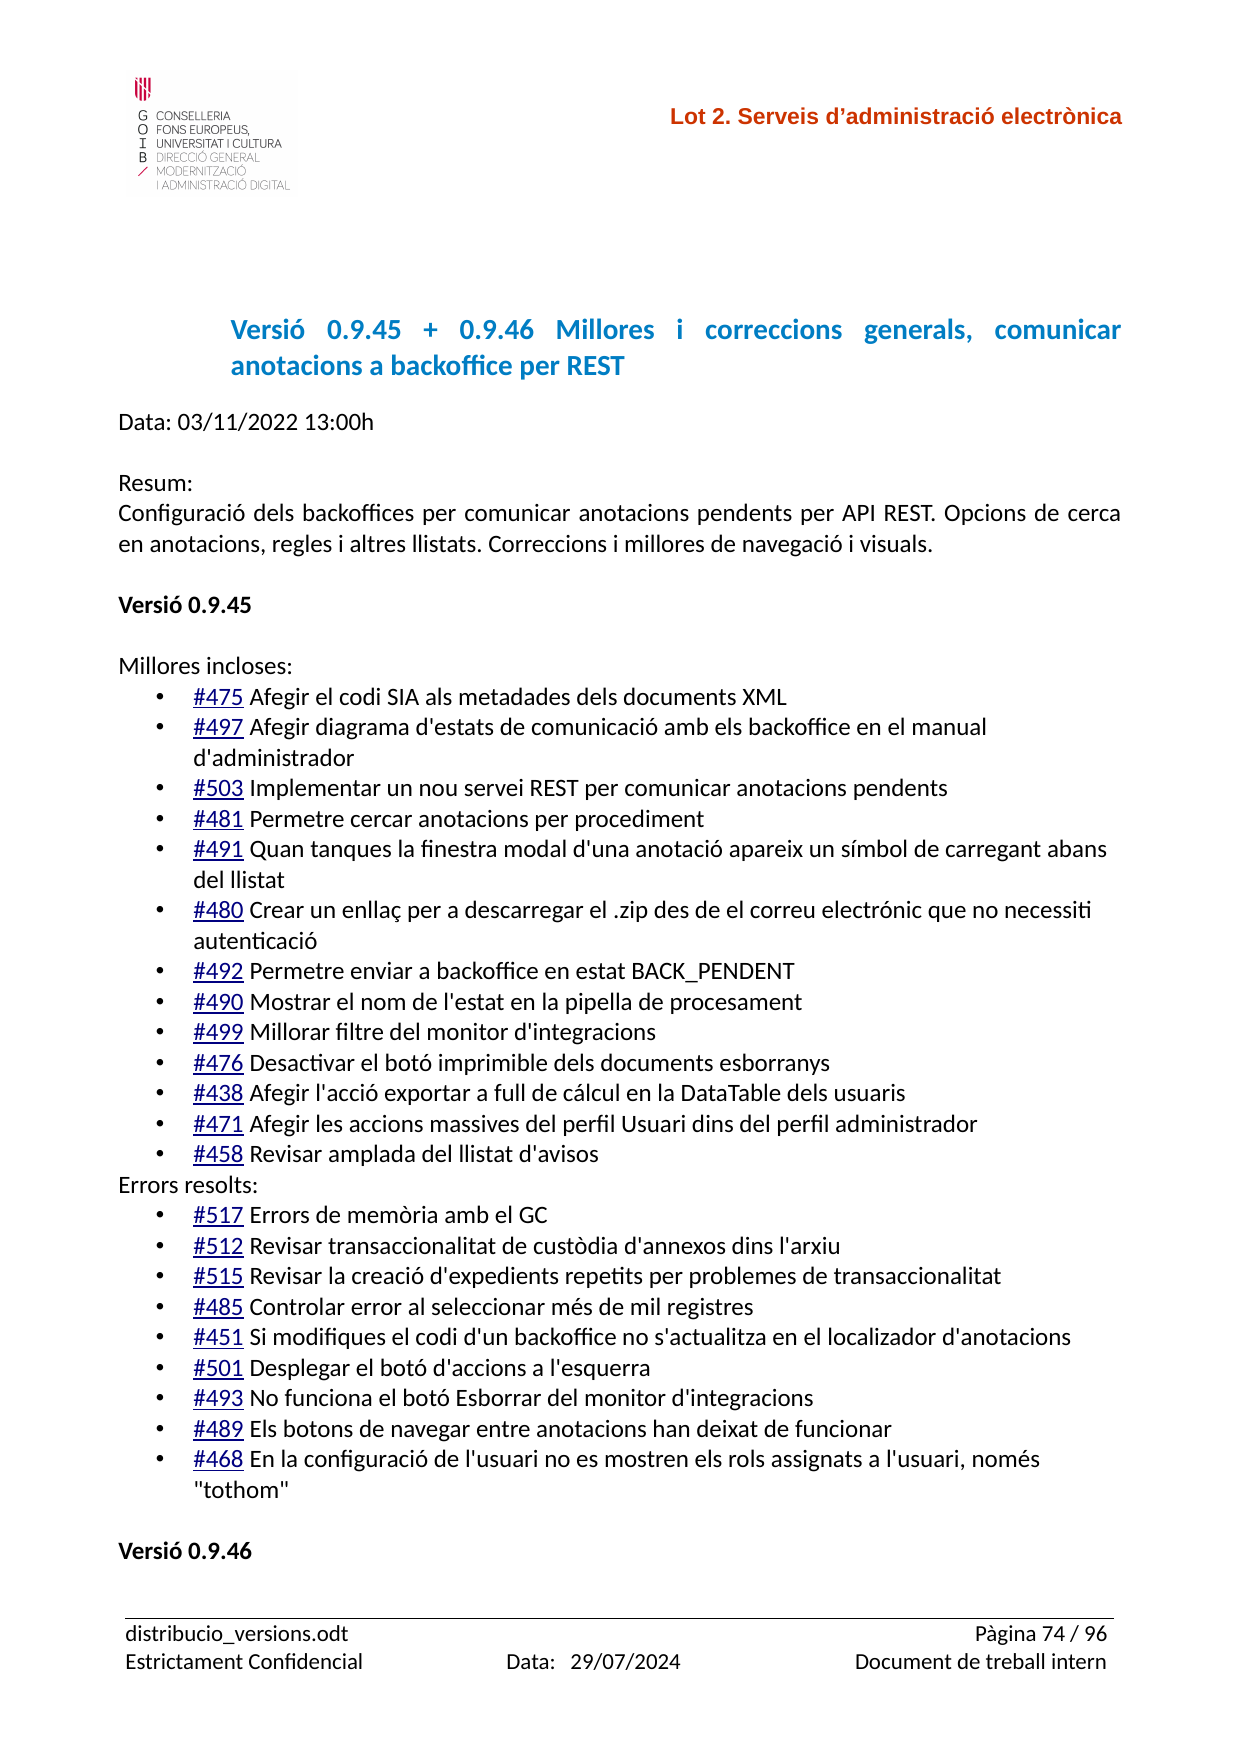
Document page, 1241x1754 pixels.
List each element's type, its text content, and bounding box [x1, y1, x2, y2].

list #476 Desactivar el botó imprimible dels documents esborranys [156, 1047, 1122, 1077]
list #438 Afegir l'acció exportar a full de cálcul en la DataTable dels usuaris [156, 1077, 1122, 1108]
list #517 Errors de memòria amb el GC [156, 1199, 1122, 1230]
text Errors resolts: [118, 1169, 1122, 1199]
list #468 En la configuració de l'usuari no es mostren els rols assignats a l'usuari, només "tothom" [156, 1444, 1122, 1505]
text Configuració dels backoffices per comunicar anotacions pendents per API REST. Opcions de cerca en anotacions, regles i altres llistats. Correccions i millores de navegació i visuals. [118, 497, 1122, 558]
subtitle Versió 0.9.45 + 0.9.46 Millores i correccions generals, comunicar anotacions a backoffice per REST [153, 311, 1122, 382]
list #497 Afegir diagrama d'estats de comunicació amb els backoffice en el manual d'administrador [156, 711, 1122, 772]
list #491 Quan tanques la finestra modal d'una anotació apareix un símbol de carregant abans del llistat [156, 833, 1122, 894]
text Resum: [118, 467, 1122, 497]
list #489 Els botons de navegar entre anotacions han deixat de funcionar [156, 1413, 1122, 1444]
list #480 Crear un enllaç per a descarregar el .zip des de el correu electrónic que no necessiti autenticació [156, 894, 1122, 955]
list #492 Permetre enviar a backoffice en estat BACK_PENDENT [156, 955, 1122, 986]
text Versió 0.9.46 [118, 1535, 1122, 1566]
list #481 Permetre cercar anotacions per procediment [156, 803, 1122, 833]
list #503 Implementar un nou servei REST per comunicar anotacions pendents [156, 772, 1122, 803]
list #475 Afegir el codi SIA als metadades dels documents XML [156, 681, 1122, 711]
list #499 Millorar filtre del monitor d'integracions [156, 1016, 1122, 1047]
list #451 Si modifiques el codi d'un backoffice no s'actualitza en el localizador d'anotacions [156, 1322, 1122, 1352]
list #515 Revisar la creació d'expedients repetits per problemes de transaccionalitat [156, 1261, 1122, 1291]
list #501 Desplegar el botó d'accions a l'esquerra [156, 1352, 1122, 1383]
list #471 Afegir les accions massives del perfil Usuari dins del perfil administrador [156, 1108, 1122, 1138]
list #512 Revisar transaccionalitat de custòdia d'annexos dins l'arxiu [156, 1230, 1122, 1261]
list #458 Revisar amplada del llistat d'avisos [156, 1138, 1122, 1169]
text Data: 03/11/2022 13:00h [118, 406, 1122, 436]
text Millores incloses: [118, 650, 1122, 681]
list #485 Controlar error al seleccionar més de mil registres [156, 1291, 1122, 1322]
list #493 No funciona el botó Esborrar del monitor d'integracions [156, 1383, 1122, 1413]
text Versió 0.9.45 [118, 589, 1122, 619]
picture [126, 70, 299, 197]
list #490 Mostrar el nom de l'estat en la pipella de procesament [156, 986, 1122, 1016]
